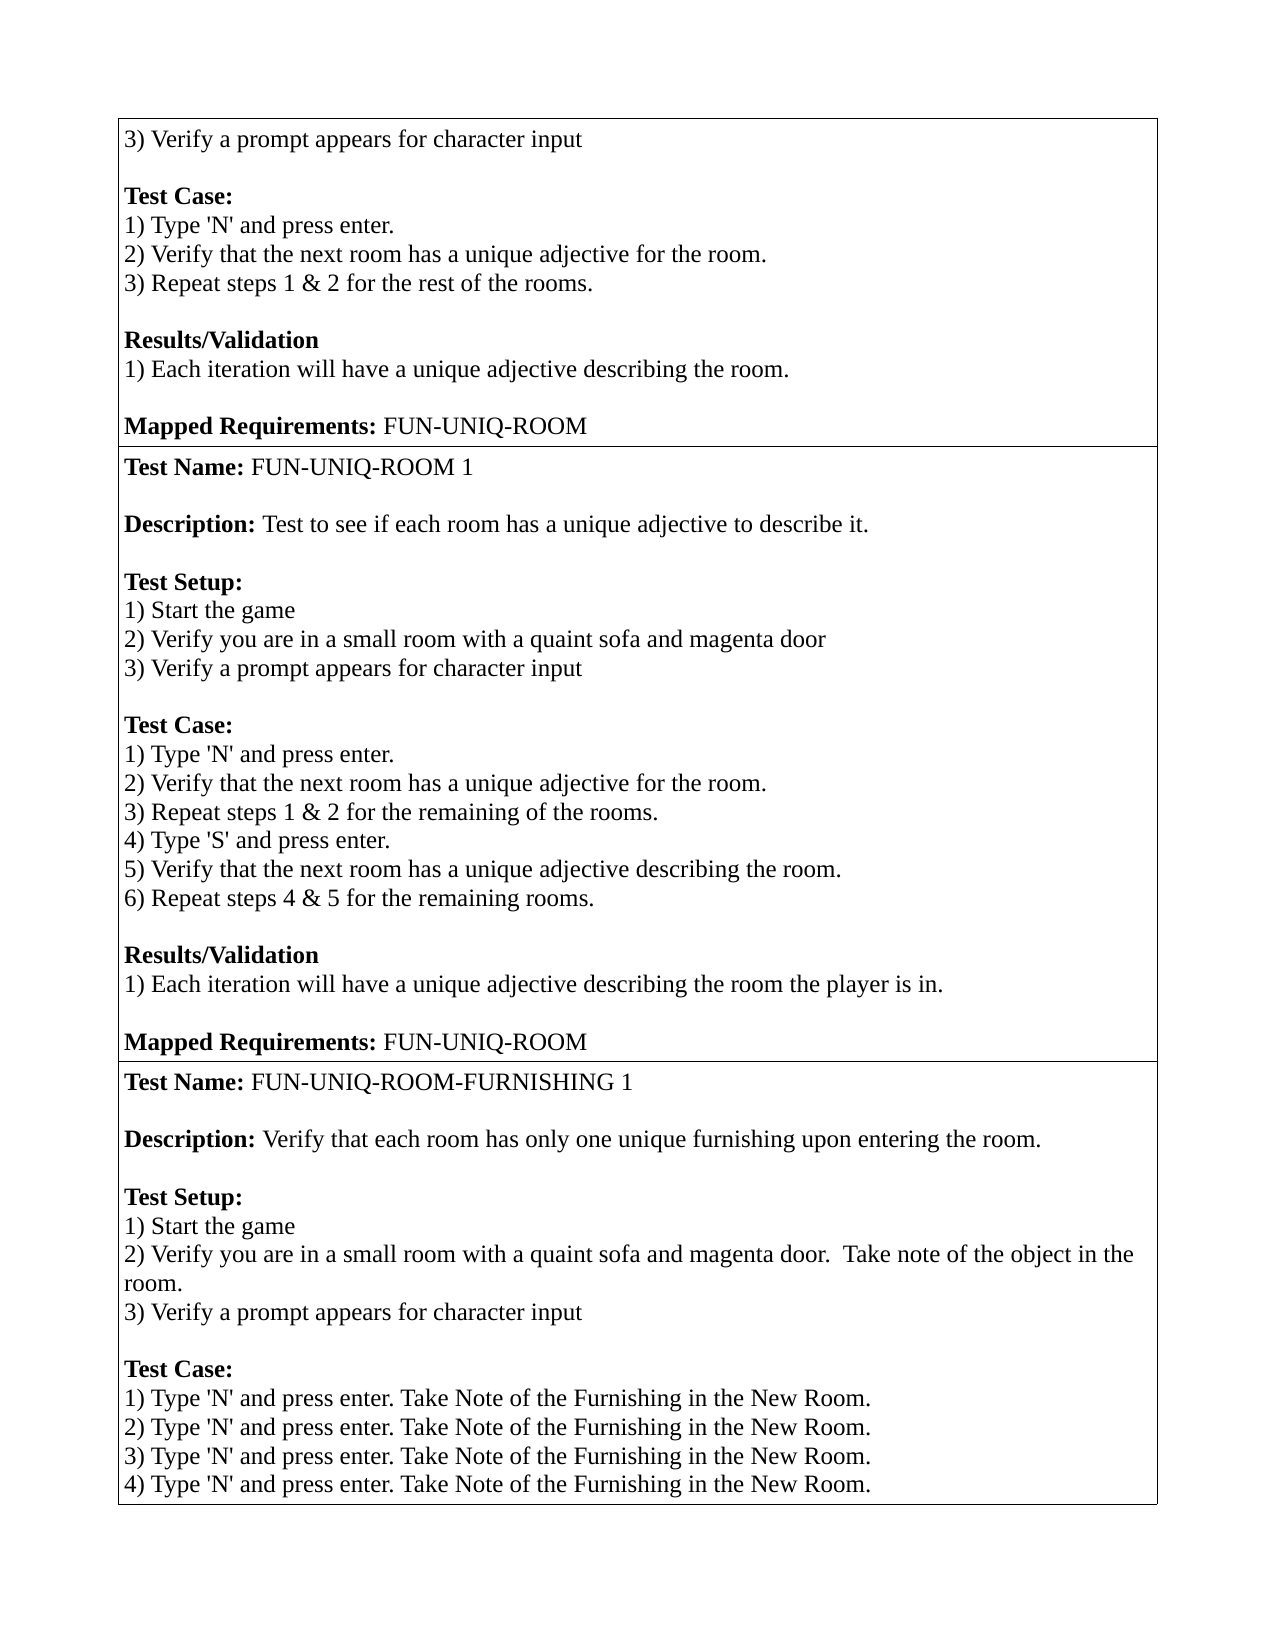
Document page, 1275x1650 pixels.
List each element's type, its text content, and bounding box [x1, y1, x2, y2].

table_cell 3) Verify a prompt appears for character input Test Case: 1) Type 'N' and press enter. 2) Verify that the next room has a unique adjective for the room. 3) Repeat steps 1 & 2 for the rest of the rooms. Results/Validation 1) Each iteration will have a unique adjective describing the room. Mapped Requirements: FUN-UNIQ-ROOM [119, 119, 1157, 446]
table_cell Test Name: FUN-UNIQ-ROOM 1 Description: Test to see if each room has a unique adjective to describe it. Test Setup: 1) Start the game 2) Verify you are in a small room with a quaint sofa and magenta door 3) Verify a prompt appears for character input Test Case: 1) Type 'N' and press enter. 2) Verify that the next room has a unique adjective for the room. 3) Repeat steps 1 & 2 for the remaining of the rooms. 4) Type 'S' and press enter. 5) Verify that the next room has a unique adjective describing the room. 6) Repeat steps 4 & 5 for the remaining rooms. Results/Validation 1) Each iteration will have a unique adjective describing the room the player is in. Mapped Requirements: FUN-UNIQ-ROOM [119, 447, 1157, 1061]
table_cell Test Name: FUN-UNIQ-ROOM-FURNISHING 1 Description: Verify that each room has only one unique furnishing upon entering the room. Test Setup: 1) Start the game 2) Verify you are in a small room with a quaint sofa and magenta door. Take note of the object in the room. 3) Verify a prompt appears for character input Test Case: 1) Type 'N' and press enter. Take Note of the Furnishing in the New Room. 2) Type 'N' and press enter. Take Note of the Furnishing in the New Room. 3) Type 'N' and press enter. Take Note of the Furnishing in the New Room. 4) Type 'N' and press enter. Take Note of the Furnishing in the New Room. [119, 1062, 1157, 1504]
